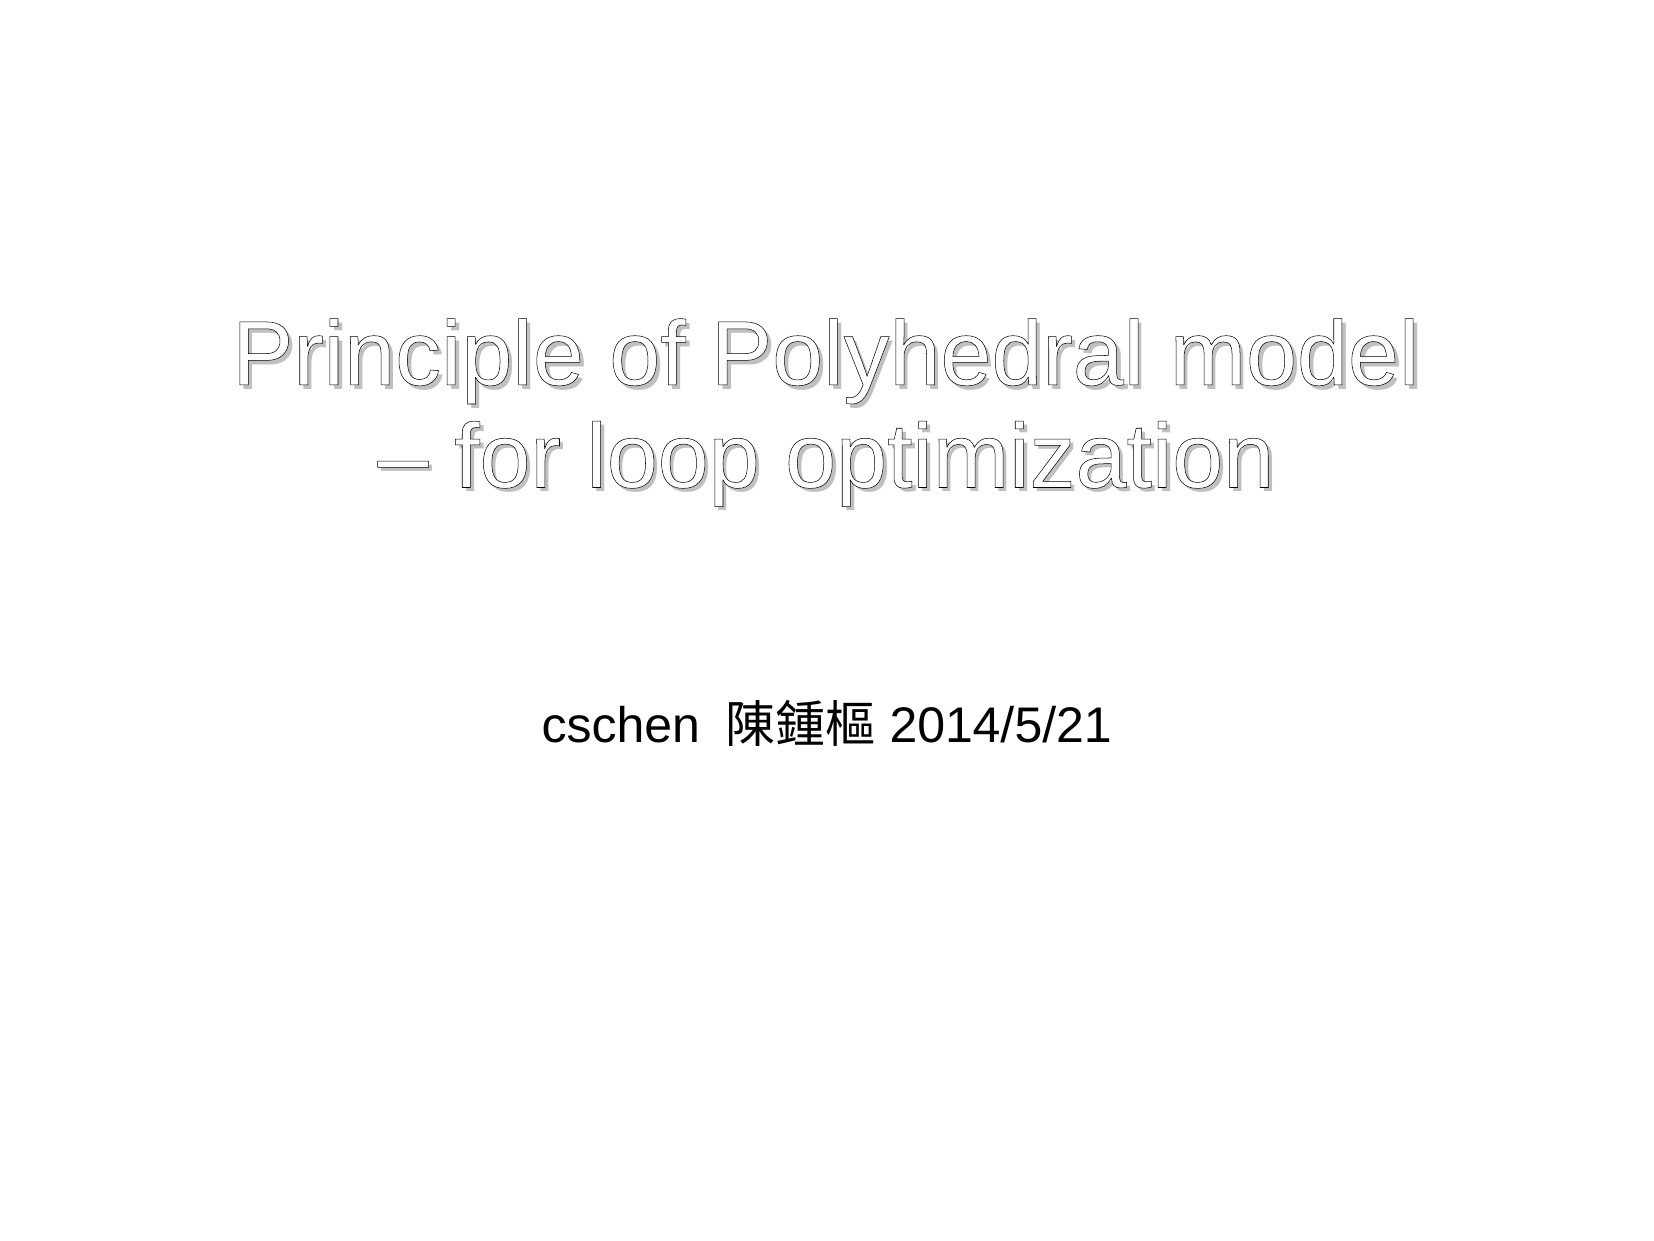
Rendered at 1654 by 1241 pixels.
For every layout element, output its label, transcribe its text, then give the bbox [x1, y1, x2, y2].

subtitle Principle of Polyhedral model – for loop optimization cschen 陳鍾樞2014/5/21 [82, 49, 1571, 1010]
